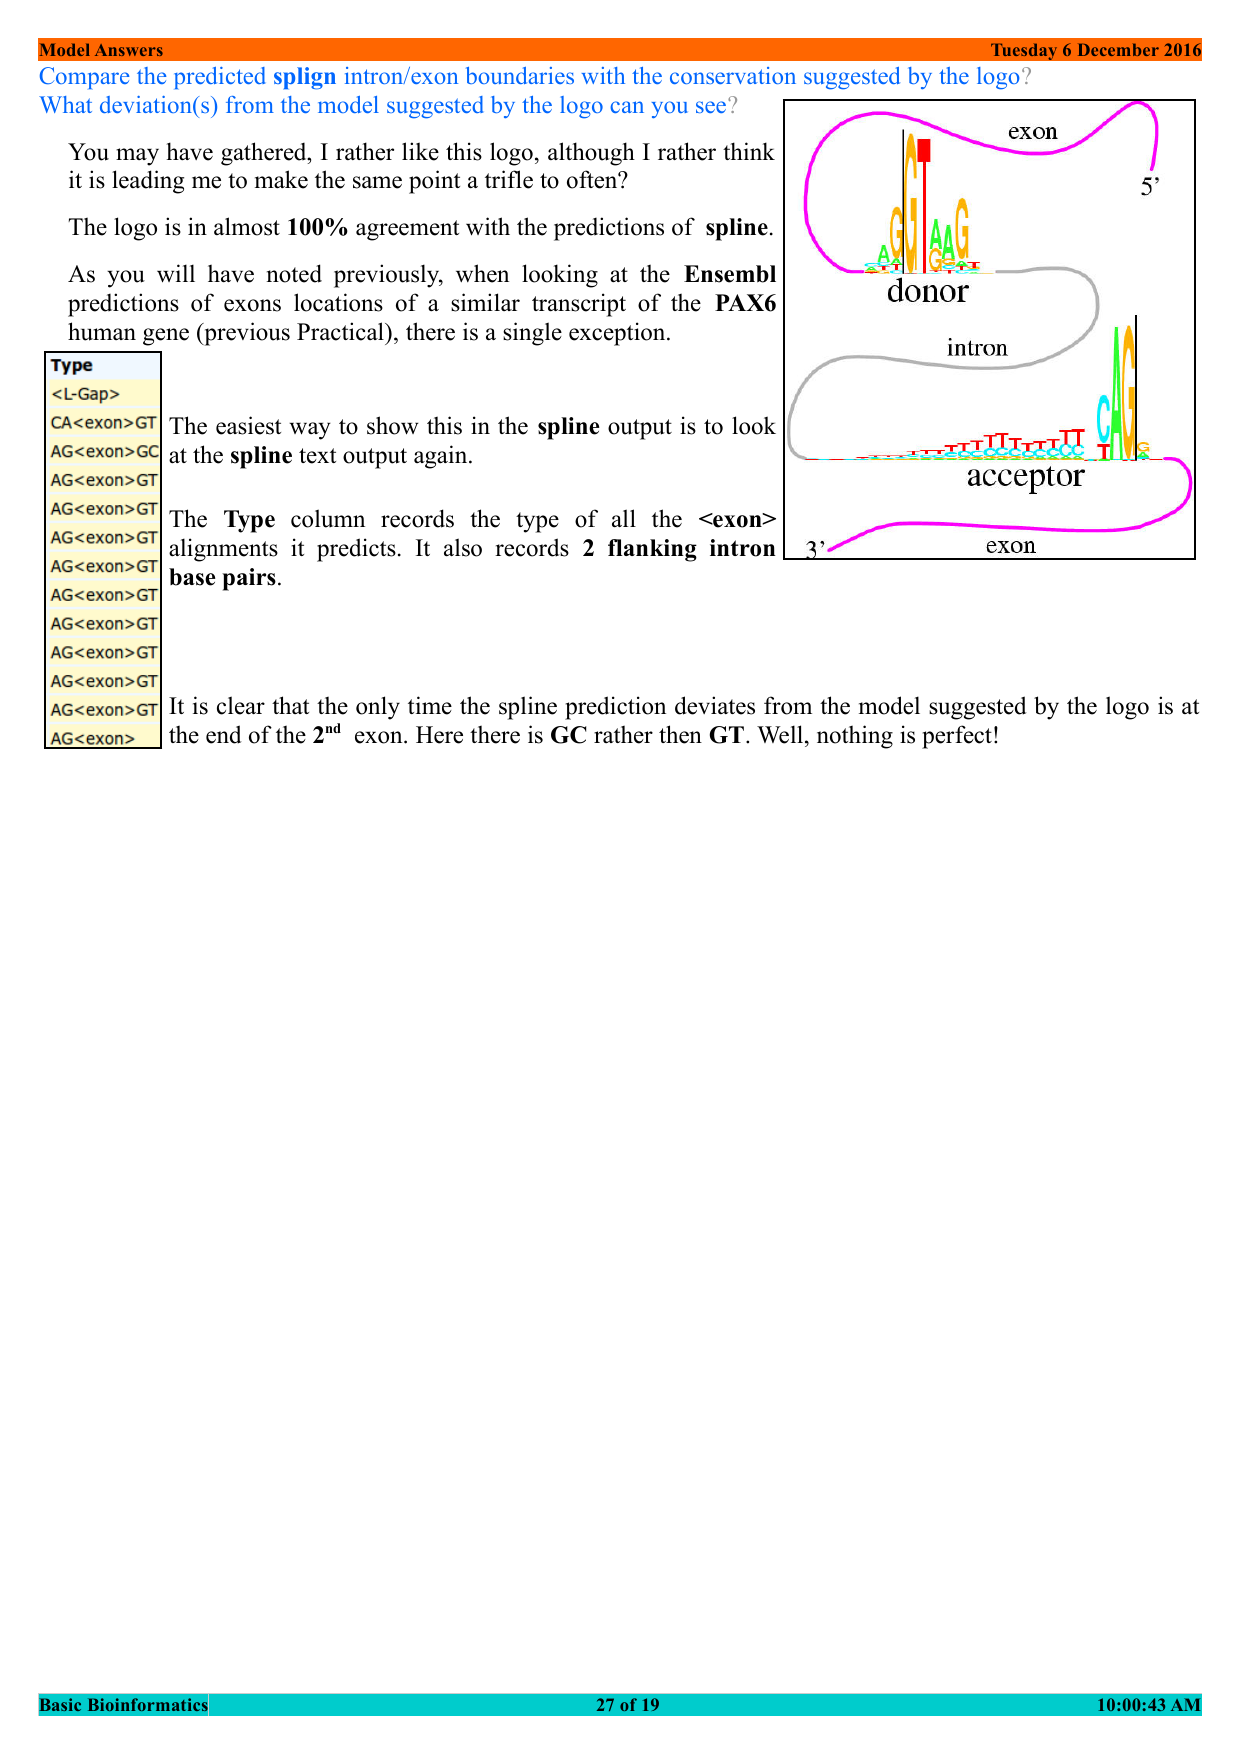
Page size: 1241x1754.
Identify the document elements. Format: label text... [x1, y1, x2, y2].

picture [785, 101, 1194, 558]
text Compare the predicted splign intron/exon boundaries with the conservation suggested by the logo? [38, 61, 1202, 89]
text The easiest way to show this in the spline output is to look at the spline text output again. [162, 411, 782, 469]
text What deviation(s) from the model suggested by the logo can you see? [38, 89, 1202, 119]
text It is clear that the only time the spline prediction deviates from the model suggested by the logo is at the end of the 2nd exon. Here there is GC rather then GT. Well, nothing is perfect! [162, 691, 1202, 749]
text As you will have noted previously, when looking at the Ensembl predictions of exons locations of a similar transcript of the PAX6 human gene (previous Practical), there is a single exception. [68, 259, 782, 346]
text You may have gathered, I rather like this logo, although I rather think it is leading me to make the same point a trifle to often? [68, 136, 782, 194]
picture [46, 353, 160, 747]
text The logo is in almost 100% agreement with the predictions of spline. [68, 212, 782, 241]
text The Type column records the type of all the <exon> alignments it predicts. It also records 2 flanking intron base pairs. [162, 504, 1202, 591]
